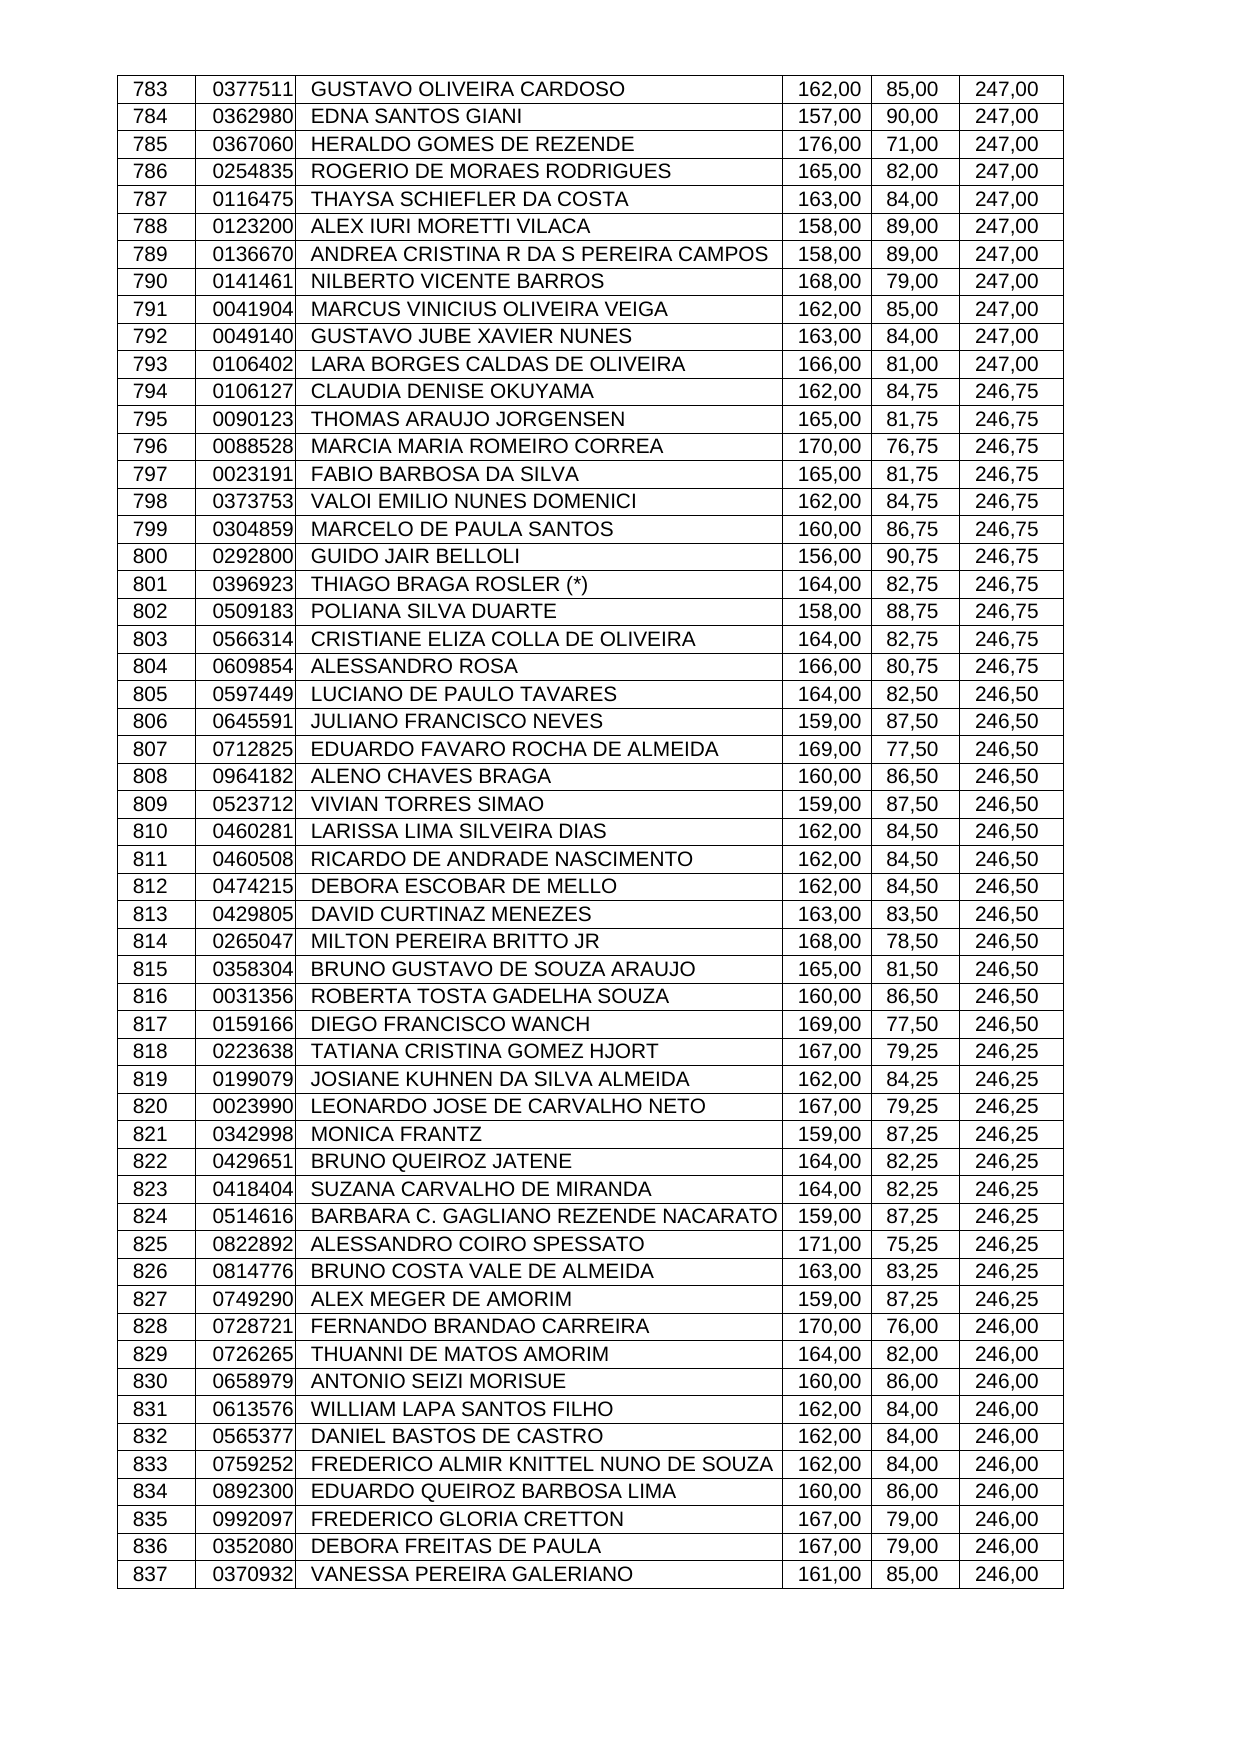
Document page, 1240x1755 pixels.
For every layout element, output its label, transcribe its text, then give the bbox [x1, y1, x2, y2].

table_cell 806 [118, 709, 195, 735]
table_cell 90,75 [872, 544, 959, 570]
table_cell TATIANA CRISTINA GOMEZ HJORT [296, 1039, 782, 1065]
table_cell 786 [118, 159, 195, 185]
table_cell ALEX MEGER DE AMORIM [296, 1286, 782, 1312]
table_cell 0429805 [196, 901, 295, 927]
table_cell 809 [118, 791, 195, 817]
table_cell 162,00 [783, 489, 871, 515]
table_cell 246,50 [960, 846, 1063, 872]
table_cell 0728721 [196, 1314, 295, 1340]
table_cell 0822892 [196, 1231, 295, 1257]
table_cell 246,50 [960, 791, 1063, 817]
table_cell 246,75 [960, 516, 1063, 542]
table_cell 78,50 [872, 929, 959, 955]
table_cell 246,50 [960, 764, 1063, 790]
table_cell 82,25 [872, 1149, 959, 1175]
table_cell 795 [118, 406, 195, 432]
table_cell 85,00 [872, 296, 959, 322]
table_cell MARCELO DE PAULA SANTOS [296, 516, 782, 542]
table_cell 165,00 [783, 159, 871, 185]
table_cell 164,00 [783, 1176, 871, 1202]
table_cell 0106127 [196, 379, 295, 405]
table_cell 164,00 [783, 681, 871, 707]
table_cell 796 [118, 434, 195, 460]
table_cell 828 [118, 1314, 195, 1340]
table_cell 84,00 [872, 1396, 959, 1422]
table_cell 0429651 [196, 1149, 295, 1175]
table_cell 815 [118, 956, 195, 982]
table_cell MARCIA MARIA ROMEIRO CORREA [296, 434, 782, 460]
table_cell 162,00 [783, 846, 871, 872]
table_cell 830 [118, 1369, 195, 1395]
table_cell 784 [118, 104, 195, 130]
table_cell 247,00 [960, 76, 1063, 102]
table_cell 79,25 [872, 1039, 959, 1065]
table_cell 783 [118, 76, 195, 102]
table_cell 246,75 [960, 599, 1063, 625]
table_cell 788 [118, 214, 195, 240]
table_cell 0159166 [196, 1011, 295, 1037]
table_cell 160,00 [783, 516, 871, 542]
table_cell 787 [118, 186, 195, 212]
table_cell 159,00 [783, 709, 871, 735]
table_cell 791 [118, 296, 195, 322]
table_cell 0613576 [196, 1396, 295, 1422]
table_cell 247,00 [960, 159, 1063, 185]
table_cell 0088528 [196, 434, 295, 460]
table_cell 246,25 [960, 1149, 1063, 1175]
table_cell 84,00 [872, 324, 959, 350]
table_cell 87,25 [872, 1286, 959, 1312]
table_cell GUSTAVO JUBE XAVIER NUNES [296, 324, 782, 350]
table_cell FREDERICO GLORIA CRETTON [296, 1506, 782, 1532]
table_cell VIVIAN TORRES SIMAO [296, 791, 782, 817]
table_cell 824 [118, 1204, 195, 1230]
table_cell 84,00 [872, 1424, 959, 1450]
table_cell 158,00 [783, 214, 871, 240]
table_cell 0352080 [196, 1534, 295, 1560]
table_cell 811 [118, 846, 195, 872]
table_cell 0474215 [196, 874, 295, 900]
table_cell 0041904 [196, 296, 295, 322]
table_cell 0749290 [196, 1286, 295, 1312]
table_cell 162,00 [783, 1451, 871, 1477]
table_cell 831 [118, 1396, 195, 1422]
table_cell FABIO BARBOSA DA SILVA [296, 461, 782, 487]
table_cell NILBERTO VICENTE BARROS [296, 269, 782, 295]
table_cell 818 [118, 1039, 195, 1065]
table_cell 0265047 [196, 929, 295, 955]
table_cell 164,00 [783, 626, 871, 652]
table_cell DIEGO FRANCISCO WANCH [296, 1011, 782, 1037]
table_cell 90,00 [872, 104, 959, 130]
table_cell 160,00 [783, 1369, 871, 1395]
table_cell 790 [118, 269, 195, 295]
table_cell 246,25 [960, 1204, 1063, 1230]
table_cell 158,00 [783, 241, 871, 267]
table_cell 77,50 [872, 1011, 959, 1037]
table_cell RICARDO DE ANDRADE NASCIMENTO [296, 846, 782, 872]
table_cell 246,25 [960, 1094, 1063, 1120]
table_cell 0377511 [196, 76, 295, 102]
table_cell MONICA FRANTZ [296, 1121, 782, 1147]
table_cell 246,00 [960, 1369, 1063, 1395]
table_cell 0964182 [196, 764, 295, 790]
table_cell 77,50 [872, 736, 959, 762]
table_cell 81,75 [872, 461, 959, 487]
table_cell 89,00 [872, 241, 959, 267]
table_cell 82,75 [872, 571, 959, 597]
table_cell 79,25 [872, 1094, 959, 1120]
table_cell 0370932 [196, 1561, 295, 1587]
table_cell 0645591 [196, 709, 295, 735]
table_cell 0023990 [196, 1094, 295, 1120]
table_cell 161,00 [783, 1561, 871, 1587]
table_cell 0726265 [196, 1341, 295, 1367]
table_cell 76,00 [872, 1314, 959, 1340]
table_cell 246,75 [960, 571, 1063, 597]
table_cell GUSTAVO OLIVEIRA CARDOSO [296, 76, 782, 102]
table_cell THAYSA SCHIEFLER DA COSTA [296, 186, 782, 212]
table_cell 246,75 [960, 379, 1063, 405]
table_cell 799 [118, 516, 195, 542]
table_cell 246,75 [960, 489, 1063, 515]
table_cell THOMAS ARAUJO JORGENSEN [296, 406, 782, 432]
table_cell 158,00 [783, 599, 871, 625]
table_cell 168,00 [783, 929, 871, 955]
table_cell 0565377 [196, 1424, 295, 1450]
table_cell 817 [118, 1011, 195, 1037]
table_cell 82,25 [872, 1176, 959, 1202]
table_cell FREDERICO ALMIR KNITTEL NUNO DE SOUZA [296, 1451, 782, 1477]
table_cell 812 [118, 874, 195, 900]
table_cell 162,00 [783, 1066, 871, 1092]
table_cell LARA BORGES CALDAS DE OLIVEIRA [296, 351, 782, 377]
table_cell 162,00 [783, 874, 871, 900]
table_cell 246,50 [960, 929, 1063, 955]
table_cell 247,00 [960, 269, 1063, 295]
table_cell 82,50 [872, 681, 959, 707]
table_cell 0367060 [196, 131, 295, 157]
table_cell 165,00 [783, 461, 871, 487]
table_cell 246,00 [960, 1479, 1063, 1505]
table_cell 165,00 [783, 956, 871, 982]
table_cell 88,75 [872, 599, 959, 625]
table_cell 246,50 [960, 901, 1063, 927]
table_cell 160,00 [783, 984, 871, 1010]
table_cell 84,00 [872, 1451, 959, 1477]
table_cell 814 [118, 929, 195, 955]
table_cell 159,00 [783, 1121, 871, 1147]
table_cell 246,00 [960, 1341, 1063, 1367]
table_cell 813 [118, 901, 195, 927]
table_cell 79,00 [872, 1534, 959, 1560]
table_cell FERNANDO BRANDAO CARREIRA [296, 1314, 782, 1340]
table_cell 163,00 [783, 1259, 871, 1285]
table_cell 0199079 [196, 1066, 295, 1092]
table_cell DAVID CURTINAZ MENEZES [296, 901, 782, 927]
table_cell 71,00 [872, 131, 959, 157]
table_cell MARCUS VINICIUS OLIVEIRA VEIGA [296, 296, 782, 322]
table_cell THUANNI DE MATOS AMORIM [296, 1341, 782, 1367]
table_cell 808 [118, 764, 195, 790]
table_cell 825 [118, 1231, 195, 1257]
table_cell 836 [118, 1534, 195, 1560]
table_cell 246,25 [960, 1176, 1063, 1202]
table_cell 0509183 [196, 599, 295, 625]
table_cell 164,00 [783, 1149, 871, 1175]
table_cell 82,00 [872, 1341, 959, 1367]
table_cell 86,50 [872, 984, 959, 1010]
table_cell 79,00 [872, 269, 959, 295]
table_cell 819 [118, 1066, 195, 1092]
table_cell 0023191 [196, 461, 295, 487]
table_cell 0342998 [196, 1121, 295, 1147]
table_cell 169,00 [783, 736, 871, 762]
table_cell 246,25 [960, 1286, 1063, 1312]
table_cell MILTON PEREIRA BRITTO JR [296, 929, 782, 955]
table_cell 793 [118, 351, 195, 377]
table_cell CLAUDIA DENISE OKUYAMA [296, 379, 782, 405]
table_cell 0609854 [196, 654, 295, 680]
table_cell BARBARA C. GAGLIANO REZENDE NACARATO [296, 1204, 782, 1230]
table_cell 87,25 [872, 1121, 959, 1147]
table_cell 246,25 [960, 1039, 1063, 1065]
table_cell 246,00 [960, 1561, 1063, 1587]
table_cell 807 [118, 736, 195, 762]
table_cell EDUARDO QUEIROZ BARBOSA LIMA [296, 1479, 782, 1505]
table_cell 162,00 [783, 1424, 871, 1450]
table_cell 0759252 [196, 1451, 295, 1477]
table_cell 247,00 [960, 241, 1063, 267]
table_cell 171,00 [783, 1231, 871, 1257]
table_cell SUZANA CARVALHO DE MIRANDA [296, 1176, 782, 1202]
table_cell 83,50 [872, 901, 959, 927]
table_cell 165,00 [783, 406, 871, 432]
table_cell 163,00 [783, 901, 871, 927]
table_cell 162,00 [783, 1396, 871, 1422]
table_cell 87,50 [872, 791, 959, 817]
table_cell 827 [118, 1286, 195, 1312]
table_cell JULIANO FRANCISCO NEVES [296, 709, 782, 735]
table_cell BRUNO GUSTAVO DE SOUZA ARAUJO [296, 956, 782, 982]
table_cell 81,75 [872, 406, 959, 432]
table_cell 84,50 [872, 846, 959, 872]
table_cell 0304859 [196, 516, 295, 542]
table_cell 0523712 [196, 791, 295, 817]
table_cell 0418404 [196, 1176, 295, 1202]
table_cell 246,50 [960, 1011, 1063, 1037]
table_cell VALOI EMILIO NUNES DOMENICI [296, 489, 782, 515]
table_cell 246,25 [960, 1231, 1063, 1257]
table_cell 86,50 [872, 764, 959, 790]
table_cell 84,00 [872, 186, 959, 212]
table_cell 246,25 [960, 1259, 1063, 1285]
table_cell 86,00 [872, 1479, 959, 1505]
table_cell 246,00 [960, 1534, 1063, 1560]
table_cell 75,25 [872, 1231, 959, 1257]
table_cell 0049140 [196, 324, 295, 350]
table_cell 86,00 [872, 1369, 959, 1395]
table_cell 246,50 [960, 874, 1063, 900]
table_cell 246,25 [960, 1121, 1063, 1147]
table_cell EDNA SANTOS GIANI [296, 104, 782, 130]
table_cell 82,00 [872, 159, 959, 185]
table_cell 0292800 [196, 544, 295, 570]
table_cell 247,00 [960, 186, 1063, 212]
table_cell 84,50 [872, 819, 959, 845]
table_cell 804 [118, 654, 195, 680]
table_cell 157,00 [783, 104, 871, 130]
table_cell LUCIANO DE PAULO TAVARES [296, 681, 782, 707]
table_cell 835 [118, 1506, 195, 1532]
table_cell LARISSA LIMA SILVEIRA DIAS [296, 819, 782, 845]
table_cell 169,00 [783, 1011, 871, 1037]
table_cell ALEX IURI MORETTI VILACA [296, 214, 782, 240]
table_cell 829 [118, 1341, 195, 1367]
table_cell ALESSANDRO ROSA [296, 654, 782, 680]
table_cell HERALDO GOMES DE REZENDE [296, 131, 782, 157]
table_cell THIAGO BRAGA ROSLER (*) [296, 571, 782, 597]
table_cell 0566314 [196, 626, 295, 652]
table_cell 84,25 [872, 1066, 959, 1092]
table_cell 0514616 [196, 1204, 295, 1230]
table_cell VANESSA PEREIRA GALERIANO [296, 1561, 782, 1587]
table_cell 792 [118, 324, 195, 350]
table_cell 0223638 [196, 1039, 295, 1065]
table_cell 800 [118, 544, 195, 570]
table_cell 246,50 [960, 709, 1063, 735]
table_cell 246,50 [960, 819, 1063, 845]
table_cell 162,00 [783, 296, 871, 322]
table_cell 837 [118, 1561, 195, 1587]
table_cell 0992097 [196, 1506, 295, 1532]
table_cell 803 [118, 626, 195, 652]
table_cell 834 [118, 1479, 195, 1505]
table_cell 84,75 [872, 489, 959, 515]
table_cell 164,00 [783, 1341, 871, 1367]
table_cell 246,75 [960, 626, 1063, 652]
table_cell 246,50 [960, 681, 1063, 707]
table_cell 80,75 [872, 654, 959, 680]
table_cell 159,00 [783, 1204, 871, 1230]
table_cell 785 [118, 131, 195, 157]
table_cell 170,00 [783, 1314, 871, 1340]
table_cell 246,75 [960, 654, 1063, 680]
table_cell 826 [118, 1259, 195, 1285]
table_cell 163,00 [783, 186, 871, 212]
table_cell POLIANA SILVA DUARTE [296, 599, 782, 625]
table_cell 76,75 [872, 434, 959, 460]
table_cell 0373753 [196, 489, 295, 515]
table_cell 167,00 [783, 1534, 871, 1560]
table_cell 833 [118, 1451, 195, 1477]
table_cell 0106402 [196, 351, 295, 377]
table_cell 0712825 [196, 736, 295, 762]
table_cell 0136670 [196, 241, 295, 267]
table_cell 805 [118, 681, 195, 707]
table_cell 246,00 [960, 1424, 1063, 1450]
table_cell 170,00 [783, 434, 871, 460]
table_cell JOSIANE KUHNEN DA SILVA ALMEIDA [296, 1066, 782, 1092]
table_cell ROGERIO DE MORAES RODRIGUES [296, 159, 782, 185]
table_cell 247,00 [960, 214, 1063, 240]
table_cell ROBERTA TOSTA GADELHA SOUZA [296, 984, 782, 1010]
table_cell 798 [118, 489, 195, 515]
table_cell 0597449 [196, 681, 295, 707]
table_cell 247,00 [960, 104, 1063, 130]
table_cell 0090123 [196, 406, 295, 432]
table_cell 0460508 [196, 846, 295, 872]
table_cell 246,50 [960, 956, 1063, 982]
table_cell 84,75 [872, 379, 959, 405]
table_cell 246,00 [960, 1396, 1063, 1422]
table_cell EDUARDO FAVARO ROCHA DE ALMEIDA [296, 736, 782, 762]
table_cell 85,00 [872, 76, 959, 102]
table_cell 164,00 [783, 571, 871, 597]
table_cell 822 [118, 1149, 195, 1175]
table_cell 794 [118, 379, 195, 405]
table_cell 86,75 [872, 516, 959, 542]
table_cell 816 [118, 984, 195, 1010]
table_cell 0031356 [196, 984, 295, 1010]
table_cell 87,25 [872, 1204, 959, 1230]
table_cell 166,00 [783, 351, 871, 377]
table_cell ALESSANDRO COIRO SPESSATO [296, 1231, 782, 1257]
table_cell 0396923 [196, 571, 295, 597]
table_cell 81,00 [872, 351, 959, 377]
table_cell 801 [118, 571, 195, 597]
table_cell 247,00 [960, 131, 1063, 157]
table_cell 246,00 [960, 1314, 1063, 1340]
table_cell 832 [118, 1424, 195, 1450]
table_cell WILLIAM LAPA SANTOS FILHO [296, 1396, 782, 1422]
table_cell 160,00 [783, 764, 871, 790]
table_cell 176,00 [783, 131, 871, 157]
table_cell DEBORA ESCOBAR DE MELLO [296, 874, 782, 900]
table_cell 246,00 [960, 1506, 1063, 1532]
table_cell BRUNO COSTA VALE DE ALMEIDA [296, 1259, 782, 1285]
table_cell LEONARDO JOSE DE CARVALHO NETO [296, 1094, 782, 1120]
table_cell 247,00 [960, 296, 1063, 322]
table_cell ALENO CHAVES BRAGA [296, 764, 782, 790]
table_cell 89,00 [872, 214, 959, 240]
table_cell 87,50 [872, 709, 959, 735]
table_cell 0460281 [196, 819, 295, 845]
table_cell 246,75 [960, 406, 1063, 432]
table_cell 823 [118, 1176, 195, 1202]
table_cell 789 [118, 241, 195, 267]
table_cell 167,00 [783, 1039, 871, 1065]
table_cell 821 [118, 1121, 195, 1147]
table_cell 246,75 [960, 544, 1063, 570]
table_cell 246,50 [960, 736, 1063, 762]
table_cell 0254835 [196, 159, 295, 185]
table_cell 246,75 [960, 461, 1063, 487]
table_cell 246,00 [960, 1451, 1063, 1477]
table_cell 0116475 [196, 186, 295, 212]
table_cell 0123200 [196, 214, 295, 240]
table_cell 162,00 [783, 819, 871, 845]
table_cell 246,25 [960, 1066, 1063, 1092]
table_cell 168,00 [783, 269, 871, 295]
table_cell 802 [118, 599, 195, 625]
table_cell ANTONIO SEIZI MORISUE [296, 1369, 782, 1395]
table_cell 0814776 [196, 1259, 295, 1285]
table_cell DEBORA FREITAS DE PAULA [296, 1534, 782, 1560]
table_cell 247,00 [960, 351, 1063, 377]
table_cell 84,50 [872, 874, 959, 900]
table_cell CRISTIANE ELIZA COLLA DE OLIVEIRA [296, 626, 782, 652]
table_cell 159,00 [783, 1286, 871, 1312]
table_cell GUIDO JAIR BELLOLI [296, 544, 782, 570]
table_cell 246,50 [960, 984, 1063, 1010]
table_cell 797 [118, 461, 195, 487]
table_cell 162,00 [783, 76, 871, 102]
table_cell 159,00 [783, 791, 871, 817]
table_cell 81,50 [872, 956, 959, 982]
table_cell 0658979 [196, 1369, 295, 1395]
table_cell 166,00 [783, 654, 871, 680]
table_cell 820 [118, 1094, 195, 1120]
table_cell 810 [118, 819, 195, 845]
table_cell 0358304 [196, 956, 295, 982]
table_cell 0892300 [196, 1479, 295, 1505]
table_cell 0141461 [196, 269, 295, 295]
table_cell 156,00 [783, 544, 871, 570]
table_cell 83,25 [872, 1259, 959, 1285]
table_cell DANIEL BASTOS DE CASTRO [296, 1424, 782, 1450]
table_cell 163,00 [783, 324, 871, 350]
table_cell ANDREA CRISTINA R DA S PEREIRA CAMPOS [296, 241, 782, 267]
table_cell 160,00 [783, 1479, 871, 1505]
table_cell 0362980 [196, 104, 295, 130]
table_cell 246,75 [960, 434, 1063, 460]
table_cell 85,00 [872, 1561, 959, 1587]
table_cell 167,00 [783, 1506, 871, 1532]
table_cell 162,00 [783, 379, 871, 405]
table_cell 79,00 [872, 1506, 959, 1532]
table_cell 82,75 [872, 626, 959, 652]
table_cell 247,00 [960, 324, 1063, 350]
table_cell 167,00 [783, 1094, 871, 1120]
table_cell BRUNO QUEIROZ JATENE [296, 1149, 782, 1175]
